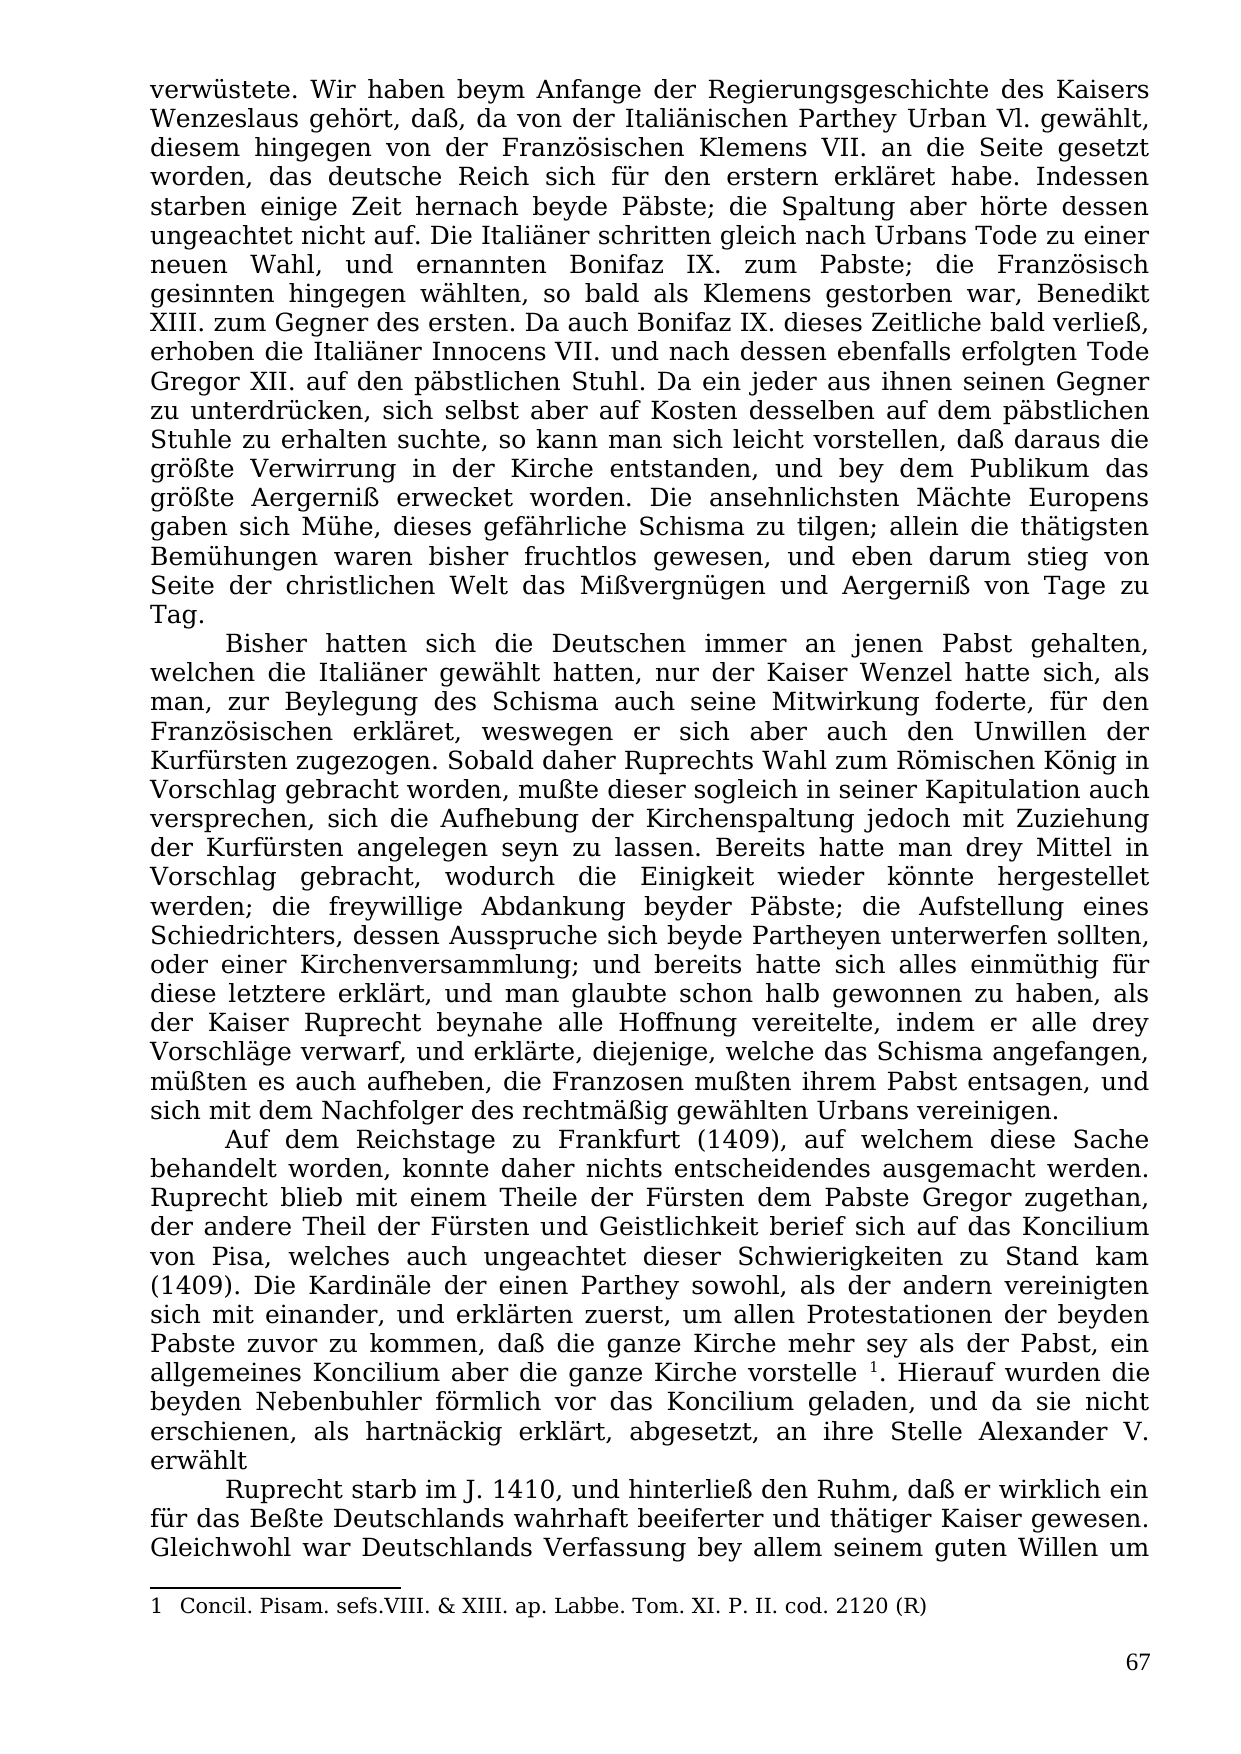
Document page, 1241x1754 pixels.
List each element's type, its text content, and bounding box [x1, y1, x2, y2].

text Bisher hatten sich die Deutschen immer an jenen Pabst gehalten, welchen die Italiäner gewählt hatten, nur der Kaiser Wenzel hatte sich, als man, zur Beylegung des Schisma auch seine Mitwirkung foderte, für den Französischen erkläret, weswegen er sich aber auch den Unwillen der Kurfürsten zugezogen. Sobald daher Ruprechts Wahl zum Römischen König in Vorschlag gebracht worden, mußte dieser sogleich in seiner Kapitulation auch versprechen, sich die Aufhebung der Kirchenspaltung jedoch mit Zuziehung der Kurfürsten angelegen seyn zu lassen. Bereits hatte man drey Mittel in Vorschlag gebracht, wodurch die Einigkeit wieder könnte hergestellet werden; die freywillige Abdankung beyder Päbste; die Aufstellung eines Schiedrichters, dessen Ausspruche sich beyde Partheyen unterwerfen sollten, oder einer Kirchenversammlung; und bereits hatte sich alles einmüthig für diese letztere erklärt, und man glaubte schon halb gewonnen zu haben, als der Kaiser Ruprecht beynahe alle Hoffnung vereitelte, indem er alle drey Vorschläge verwarf, und erklärte, diejenige, welche das Schisma angefangen, müßten es auch aufheben, die Franzosen mußten ihrem Pabst entsagen, und sich mit dem Nachfolger des rechtmäßig gewählten Urbans vereinigen. [150, 629, 1151, 1125]
text Concil. Pisam. sefs.VIII. & XIII. ap. Labbe. Tom. XI. P. II. cod. 2120 (R) [150, 1594, 1151, 1618]
text Auf dem Reichstage zu Frankfurt (1409), auf welchem diese Sache behandelt worden, konnte daher nichts entscheidendes ausgemacht werden. Ruprecht blieb mit einem Theile der Fürsten dem Pabste Gregor zugethan, der andere Theil der Fürsten und Geistlichkeit berief sich auf das Koncilium von Pisa, welches auch ungeachtet dieser Schwierigkeiten zu Stand kam (1409). Die Kardinäle der einen Parthey sowohl, als der andern vereinigten sich mit einander, und erklärten zuerst, um allen Protestationen der beyden Pabste zuvor zu kommen, daß die ganze Kirche mehr sey als der Pabst, ein allgemeines Koncilium aber die ganze Kirche vorstelle . Hierauf wurden die beyden Nebenbuhler förmlich vor das Koncilium geladen, und da sie nicht erschienen, als hartnäckig erklärt, abgesetzt, an ihre Stelle Alexander V. erwählt [150, 1125, 1151, 1475]
text verwüstete. Wir haben beym Anfange der Regierungsgeschichte des Kaisers Wenzeslaus gehört, daß, da von der Italiänischen Parthey Urban Vl. gewählt, diesem hingegen von der Französischen Klemens VII. an die Seite gesetzt worden, das deutsche Reich sich für den erstern erkläret habe. Indessen starben einige Zeit hernach beyde Päbste; die Spaltung aber hörte dessen ungeachtet nicht auf. Die Italiäner schritten gleich nach Urbans Tode zu einer neuen Wahl, und ernannten Bonifaz IX. zum Pabste; die Französisch gesinnten hingegen wählten, so bald als Klemens gestorben war, Benedikt XIII. zum Gegner des ersten. Da auch Bonifaz IX. dieses Zeitliche bald verließ, erhoben die Italiäner Innocens VII. und nach dessen ebenfalls erfolgten Tode Gregor XII. auf den päbstlichen Stuhl. Da ein jeder aus ihnen seinen Gegner zu unterdrücken, sich selbst aber auf Kosten desselben auf dem päbstlichen Stuhle zu erhalten suchte, so kann man sich leicht vorstellen, daß daraus die größte Verwirrung in der Kirche entstanden, und bey dem Publikum das größte Aergerniß erwecket worden. Die ansehnlichsten Mächte Europens gaben sich Mühe, dieses gefährliche Schisma zu tilgen; allein die thätigsten Bemühungen waren bisher fruchtlos gewesen, und eben darum stieg von Seite der christlichen Welt das Mißvergnügen und Aergerniß von Tage zu Tag. [150, 75, 1151, 629]
text Ruprecht starb im J. 1410, und hinterließ den Ruhm, daß er wirklich ein für das Beßte Deutschlands wahrhaft beeiferter und thätiger Kaiser gewesen. Gleichwohl war Deutschlands Verfassung bey allem seinem guten Willen um [150, 1475, 1151, 1562]
